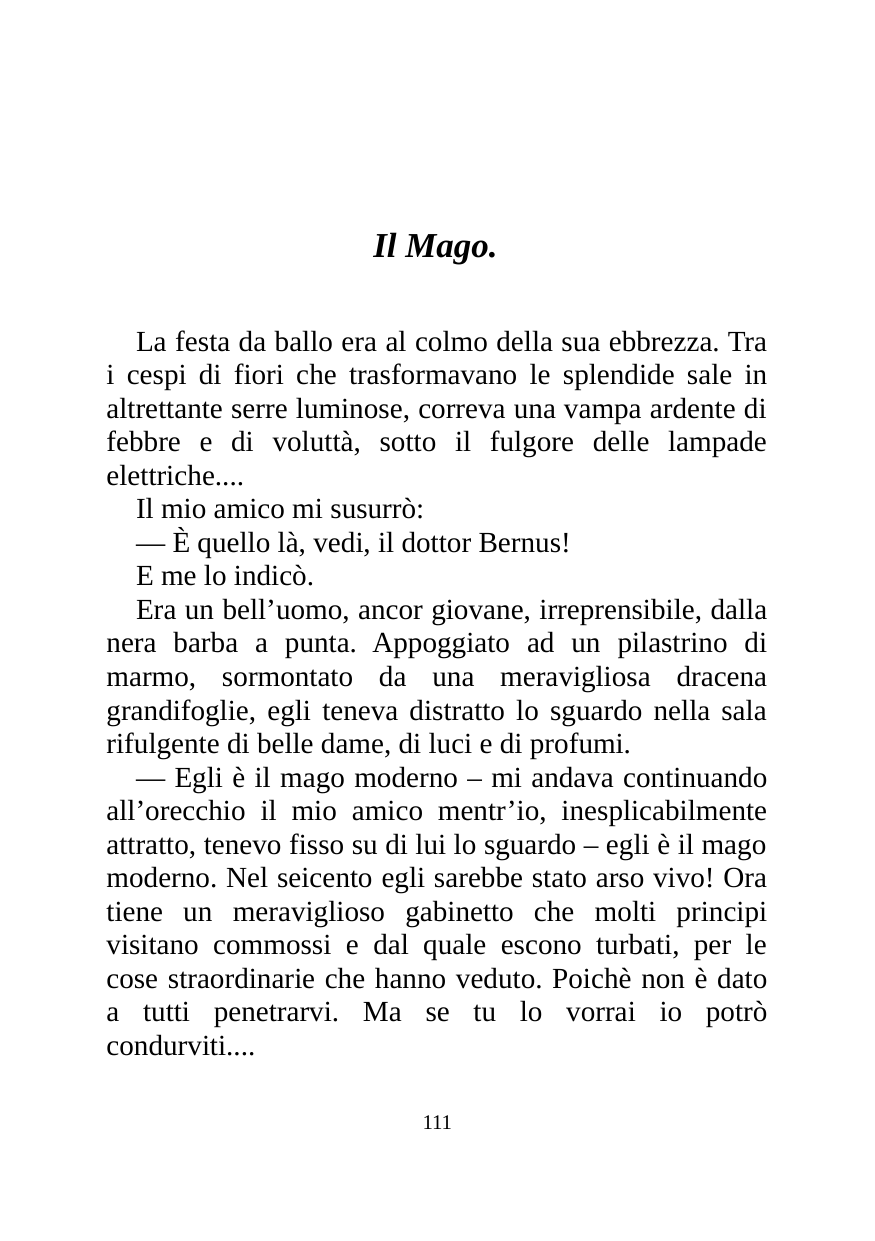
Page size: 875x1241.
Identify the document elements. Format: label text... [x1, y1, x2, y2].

text Era un bell’uomo, ancor giovane, irreprensibile, dalla nera barba a punta. Appoggiato ad un pilastrino di marmo, sormontato da una meravigliosa dracena grandifoglie, egli teneva distratto lo sguardo nella sala rifulgente di belle dame, di luci e di profumi. [106, 592, 768, 760]
text — È quello là, vedi, il dottor Bernus! [106, 525, 768, 558]
text La festa da ballo era al colmo della sua ebbrezza. Tra i cespi di fiori che trasformavano le splendide sale in altrettante serre luminose, correva una vampa ardente di febbre e di voluttà, sotto il fulgore delle lampade elettriche.... [106, 324, 768, 491]
subtitle Il Mago. [106, 224, 768, 264]
text — Egli è il mago moderno – mi andava continuando all’orecchio il mio amico mentr’io, inesplicabilmente attratto, tenevo fisso su di lui lo sguardo – egli è il mago moderno. Nel seicento egli sarebbe stato arso vivo! Ora tiene un meraviglioso gabinetto che molti principi visitano commossi e dal quale escono turbati, per le cose straordinarie che hanno veduto. Poichè non è dato a tutti penetrarvi. Ma se tu lo vorrai io potrò condurviti.... [106, 760, 768, 1062]
text E me lo indicò. [106, 558, 768, 592]
text Il mio amico mi susurrò: [106, 491, 768, 525]
